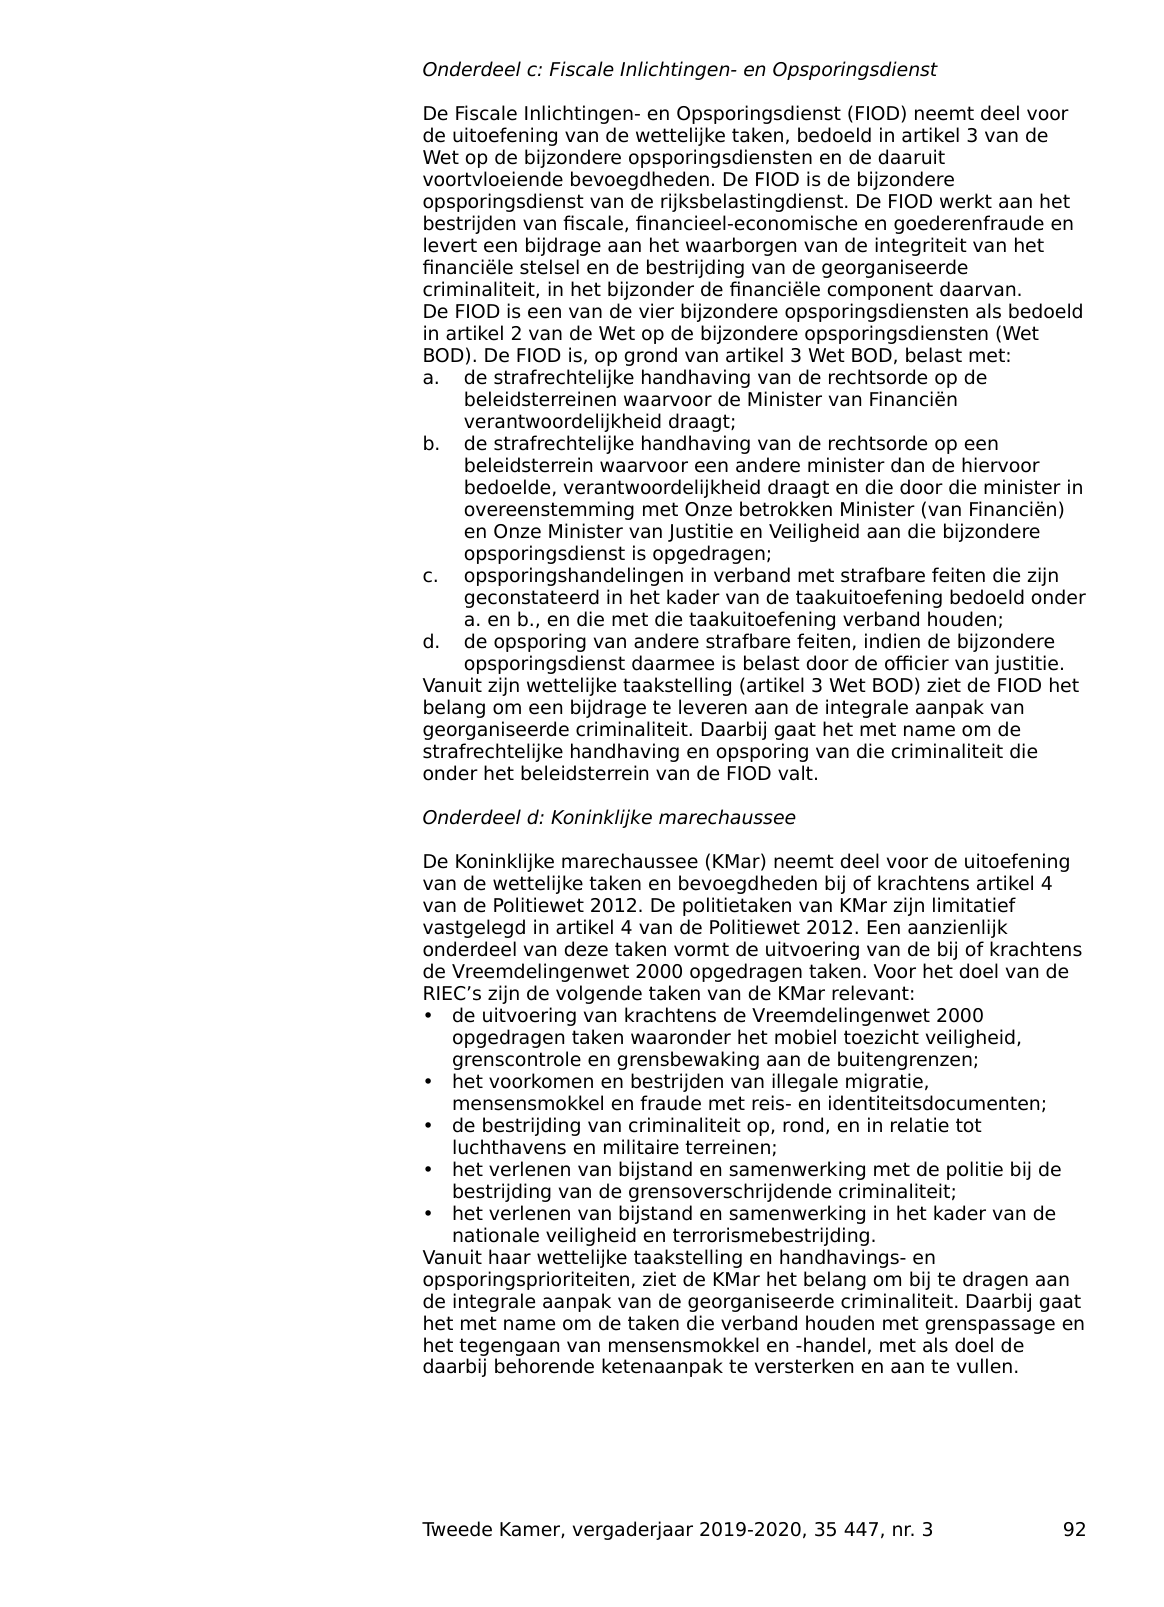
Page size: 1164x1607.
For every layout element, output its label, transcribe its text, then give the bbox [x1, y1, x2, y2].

text • de bestrijding van criminaliteit op, rond, en in relatie tot luchthavens en militaire terreinen; [422, 1115, 1087, 1159]
text • het verlenen van bijstand en samenwerking met de politie bij de bestrijding van de grensoverschrijdende criminaliteit; [422, 1159, 1087, 1203]
text De Fiscale Inlichtingen- en Opsporingsdienst (FIOD) neemt deel voor de uitoefening van de wettelijke taken, bedoeld in artikel 3 van de Wet op de bijzondere opsporingsdiensten en de daaruit voortvloeiende bevoegdheden. De FIOD is de bijzondere opsporingsdienst van de rijksbelastingdienst. De FIOD werkt aan het bestrijden van fiscale, financieel-economische en goederenfraude en levert een bijdrage aan het waarborgen van de integriteit van het financiële stelsel en de bestrijding van de georganiseerde criminaliteit, in het bijzonder de financiële component daarvan. [422, 103, 1087, 301]
text d. de opsporing van andere strafbare feiten, indien de bijzondere opsporingsdienst daarmee is belast door de officier van justitie. [422, 631, 1087, 675]
text c. opsporingshandelingen in verband met strafbare feiten die zijn geconstateerd in het kader van de taakuitoefening bedoeld onder a. en b., en die met die taakuitoefening verband houden; [422, 565, 1087, 631]
subtitle Onderdeel d: Koninklijke marechaussee [422, 807, 1087, 829]
text De FIOD is een van de vier bijzondere opsporingsdiensten als bedoeld in artikel 2 van de Wet op de bijzondere opsporingsdiensten (Wet BOD). De FIOD is, op grond van artikel 3 Wet BOD, belast met: [422, 301, 1087, 367]
text • het verlenen van bijstand en samenwerking in het kader van de nationale veiligheid en terrorismebestrijding. [422, 1203, 1087, 1247]
text Vanuit haar wettelijke taakstelling en handhavings- en opsporingsprioriteiten, ziet de KMar het belang om bij te dragen aan de integrale aanpak van de georganiseerde criminaliteit. Daarbij gaat het met name om de taken die verband houden met grenspassage en het tegengaan van mensensmokkel en -handel, met als doel de daarbij behorende ketenaanpak te versterken en aan te vullen. [422, 1247, 1087, 1378]
text • de uitvoering van krachtens de Vreemdelingenwet 2000 opgedragen taken waaronder het mobiel toezicht veiligheid, grenscontrole en grensbewaking aan de buitengrenzen; [422, 1005, 1087, 1071]
text b. de strafrechtelijke handhaving van de rechtsorde op een beleidsterrein waarvoor een andere minister dan de hiervoor bedoelde, verantwoordelijkheid draagt en die door die minister in overeenstemming met Onze betrokken Minister (van Financiën) en Onze Minister van Justitie en Veiligheid aan die bijzondere opsporingsdienst is opgedragen; [422, 433, 1087, 565]
subtitle Onderdeel c: Fiscale Inlichtingen- en Opsporingsdienst [422, 59, 1087, 81]
text Vanuit zijn wettelijke taakstelling (artikel 3 Wet BOD) ziet de FIOD het belang om een bijdrage te leveren aan de integrale aanpak van georganiseerde criminaliteit. Daarbij gaat het met name om de strafrechtelijke handhaving en opsporing van die criminaliteit die onder het beleidsterrein van de FIOD valt. [422, 675, 1087, 784]
text a. de strafrechtelijke handhaving van de rechtsorde op de beleidsterreinen waarvoor de Minister van Financiën verantwoordelijkheid draagt; [422, 367, 1087, 433]
text De Koninklijke marechaussee (KMar) neemt deel voor de uitoefening van de wettelijke taken en bevoegdheden bij of krachtens artikel 4 van de Politiewet 2012. De politietaken van KMar zijn limitatief vastgelegd in artikel 4 van de Politiewet 2012. Een aanzienlijk onderdeel van deze taken vormt de uitvoering van de bij of krachtens de Vreemdelingenwet 2000 opgedragen taken. Voor het doel van de RIEC’s zijn de volgende taken van de KMar relevant: [422, 851, 1087, 1005]
text • het voorkomen en bestrijden van illegale migratie, mensensmokkel en fraude met reis- en identiteitsdocumenten; [422, 1071, 1087, 1115]
